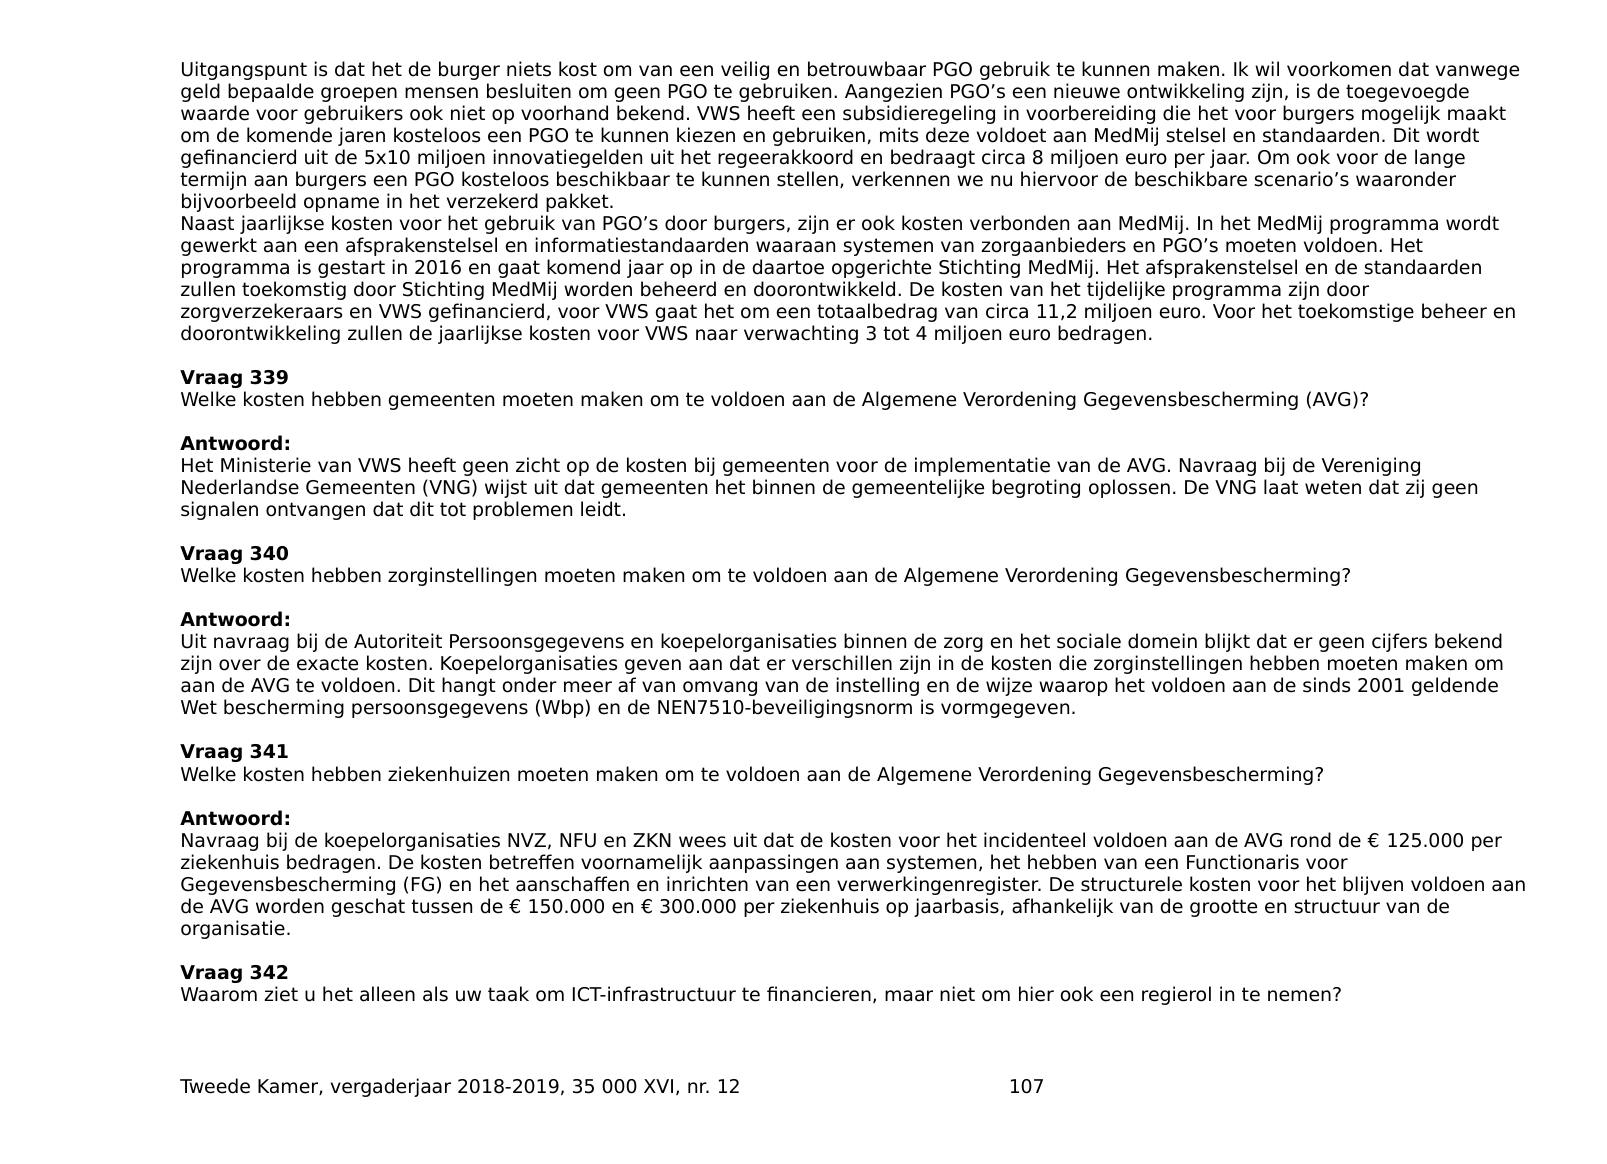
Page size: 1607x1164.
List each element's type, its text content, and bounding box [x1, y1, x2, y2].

text Welke kosten hebben gemeenten moeten maken om te voldoen aan de Algemene Verordening Gegevensbescherming (AVG)? [180, 389, 1529, 411]
text Welke kosten hebben ziekenhuizen moeten maken om te voldoen aan de Algemene Verordening Gegevensbescherming? [180, 763, 1529, 785]
text Antwoord: [180, 433, 1529, 455]
text Vraag 339 [180, 367, 1529, 389]
text Antwoord: [180, 808, 1529, 829]
text Vraag 342 [180, 962, 1529, 984]
text Antwoord: [180, 609, 1529, 631]
text Waarom ziet u het alleen als uw taak om ICT-infrastructuur te financieren, maar niet om hier ook een regierol in te nemen? [180, 984, 1529, 1006]
text Het Ministerie van VWS heeft geen zicht op de kosten bij gemeenten voor de implementatie van de AVG. Navraag bij de Vereniging Nederlandse Gemeenten (VNG) wijst uit dat gemeenten het binnen de gemeentelijke begroting oplossen. De VNG laat weten dat zij geen signalen ontvangen dat dit tot problemen leidt. [180, 455, 1529, 521]
text Uitgangspunt is dat het de burger niets kost om van een veilig en betrouwbaar PGO gebruik te kunnen maken. Ik wil voorkomen dat vanwege geld bepaalde groepen mensen besluiten om geen PGO te gebruiken. Aangezien PGO’s een nieuwe ontwikkeling zijn, is de toegevoegde waarde voor gebruikers ook niet op voorhand bekend. VWS heeft een subsidieregeling in voorbereiding die het voor burgers mogelijk maakt om de komende jaren kosteloos een PGO te kunnen kiezen en gebruiken, mits deze voldoet aan MedMij stelsel en standaarden. Dit wordt gefinancierd uit de 5x10 miljoen innovatiegelden uit het regeerakkoord en bedraagt circa 8 miljoen euro per jaar. Om ook voor de lange termijn aan burgers een PGO kosteloos beschikbaar te kunnen stellen, verkennen we nu hiervoor de beschikbare scenario’s waaronder bijvoorbeeld opname in het verzekerd pakket. [180, 59, 1529, 213]
text Navraag bij de koepelorganisaties NVZ, NFU en ZKN wees uit dat de kosten voor het incidenteel voldoen aan de AVG rond de € 125.000 per ziekenhuis bedragen. De kosten betreffen voornamelijk aanpassingen aan systemen, het hebben van een Functionaris voor Gegevensbescherming (FG) en het aanschaffen en inrichten van een verwerkingenregister. De structurele kosten voor het blijven voldoen aan de AVG worden geschat tussen de € 150.000 en € 300.000 per ziekenhuis op jaarbasis, afhankelijk van de grootte en structuur van de organisatie. [180, 829, 1529, 939]
text Naast jaarlijkse kosten voor het gebruik van PGO’s door burgers, zijn er ook kosten verbonden aan MedMij. In het MedMij programma wordt gewerkt aan een afsprakenstelsel en informatiestandaarden waaraan systemen van zorgaanbieders en PGO’s moeten voldoen. Het programma is gestart in 2016 en gaat komend jaar op in de daartoe opgerichte Stichting MedMij. Het afsprakenstelsel en de standaarden zullen toekomstig door Stichting MedMij worden beheerd en doorontwikkeld. De kosten van het tijdelijke programma zijn door zorgverzekeraars en VWS gefinancierd, voor VWS gaat het om een totaalbedrag van circa 11,2 miljoen euro. Voor het toekomstige beheer en doorontwikkeling zullen de jaarlijkse kosten voor VWS naar verwachting 3 tot 4 miljoen euro bedragen. [180, 213, 1529, 345]
text Welke kosten hebben zorginstellingen moeten maken om te voldoen aan de Algemene Verordening Gegevensbescherming? [180, 565, 1529, 587]
text Vraag 340 [180, 543, 1529, 565]
text Vraag 341 [180, 741, 1529, 763]
text Uit navraag bij de Autoriteit Persoonsgegevens en koepelorganisaties binnen de zorg en het sociale domein blijkt dat er geen cijfers bekend zijn over de exacte kosten. Koepelorganisaties geven aan dat er verschillen zijn in de kosten die zorginstellingen hebben moeten maken om aan de AVG te voldoen. Dit hangt onder meer af van omvang van de instelling en de wijze waarop het voldoen aan de sinds 2001 geldende Wet bescherming persoonsgegevens (Wbp) en de NEN7510-beveiligingsnorm is vormgegeven. [180, 631, 1529, 719]
